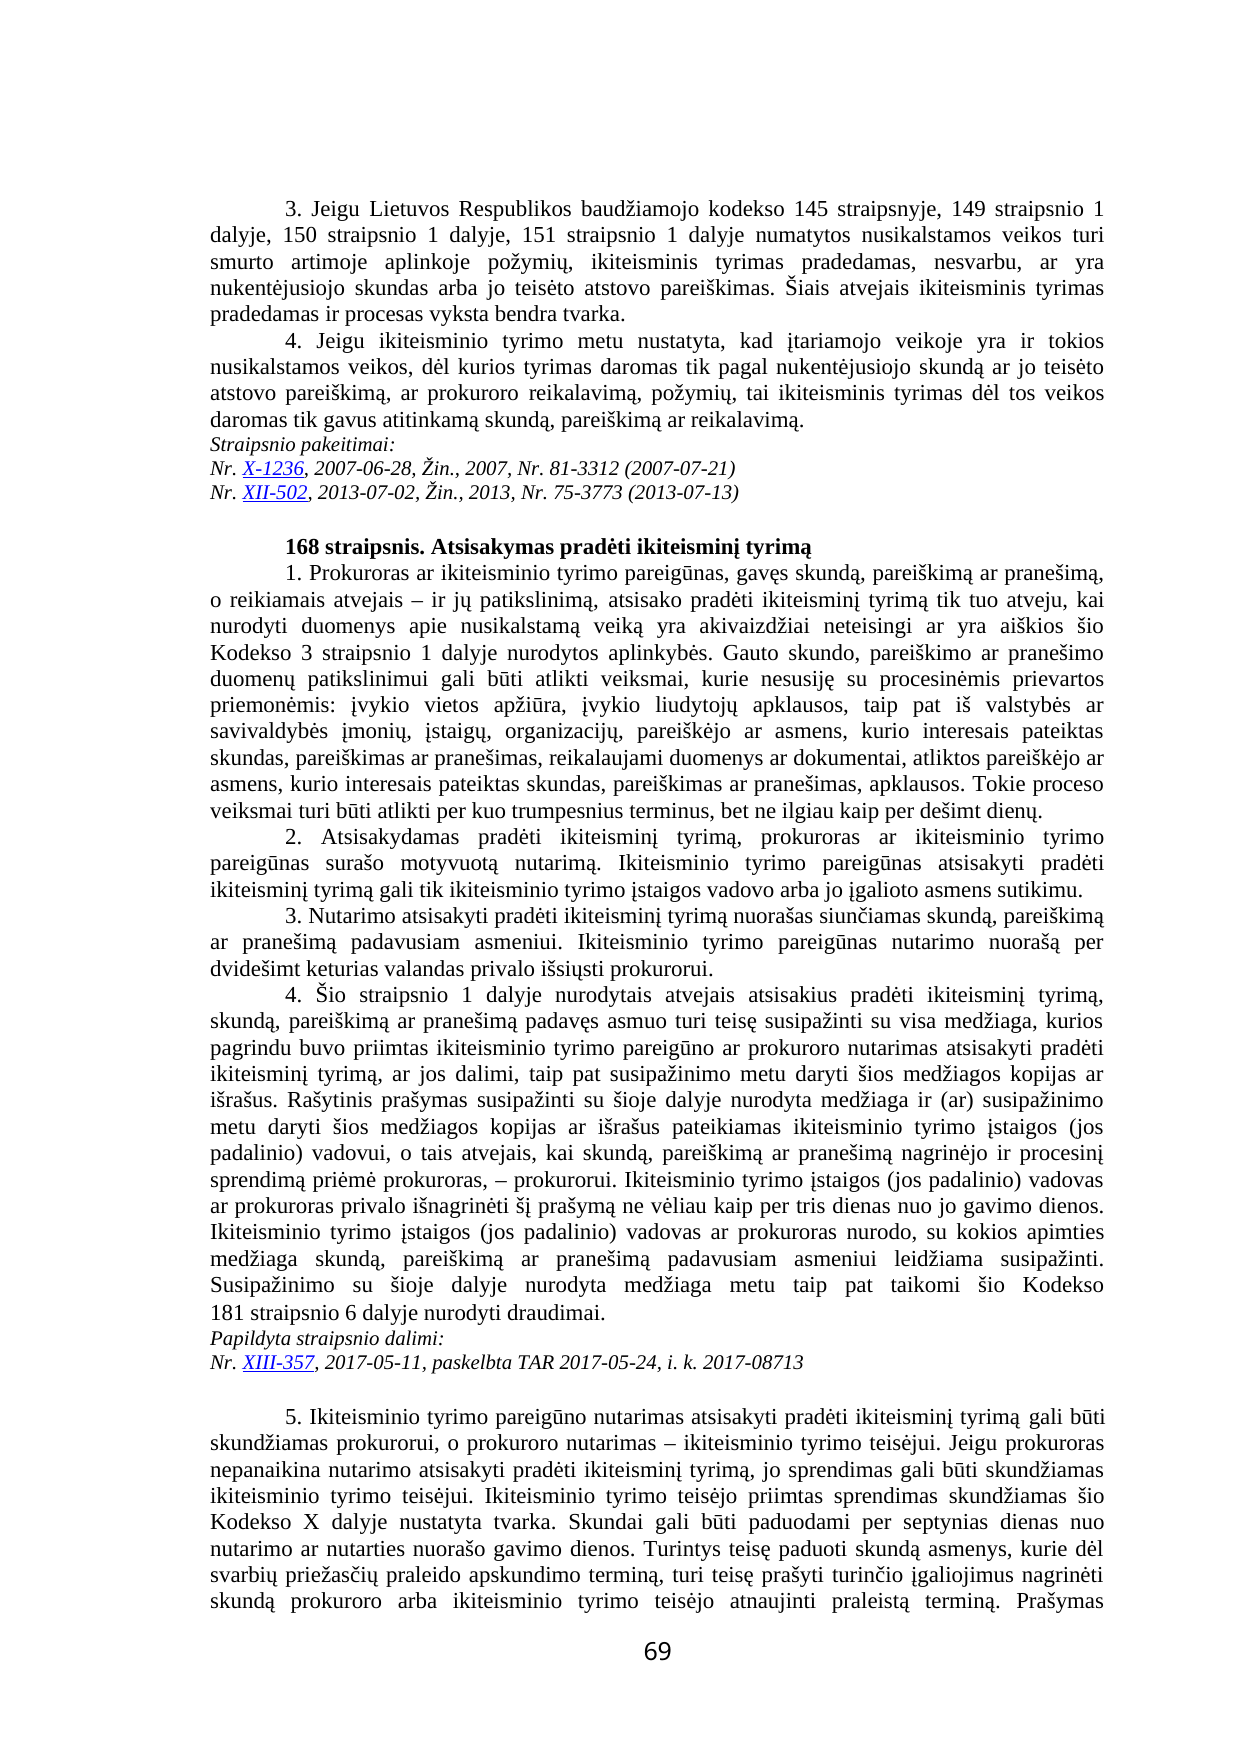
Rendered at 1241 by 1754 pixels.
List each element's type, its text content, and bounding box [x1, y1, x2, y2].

text Nr. XIII-357, 2017-05-11, paskelbta TAR 2017-05-24, i. k. 2017-08713 [210, 1350, 1106, 1374]
text Nr. X-1236, 2007-06-28, Žin., 2007, Nr. 81-3312 (2007-07-21) [210, 456, 1106, 480]
text Nr. XII-502, 2013-07-02, Žin., 2013, Nr. 75-3773 (2013-07-13) [210, 480, 1106, 504]
text 4. Šio straipsnio 1 dalyje nurodytais atvejais atsisakius pradėti ikiteisminį tyrimą, skundą, pareiškimą ar pranešimą padavęs asmuo turi teisę susipažinti su visa medžiaga, kurios pagrindu buvo priimtas ikiteisminio tyrimo pareigūno ar prokuroro nutarimas atsisakyti pradėti ikiteisminį tyrimą, ar jos dalimi, taip pat susipažinimo metu daryti šios medžiagos kopijas ar išrašus. Rašytinis prašymas susipažinti su šioje dalyje nurodyta medžiaga ir (ar) susipažinimo metu daryti šios medžiagos kopijas ar išrašus pateikiamas ikiteisminio tyrimo įstaigos (jos padalinio) vadovui, o tais atvejais, kai skundą, pareiškimą ar pranešimą nagrinėjo ir procesinį sprendimą priėmė prokuroras, – prokurorui. Ikiteisminio tyrimo įstaigos (jos padalinio) vadovas ar prokuroras privalo išnagrinėti šį prašymą ne vėliau kaip per tris dienas nuo jo gavimo dienos. Ikiteisminio tyrimo įstaigos (jos padalinio) vadovas ar prokuroras nurodo, su kokios apimties medžiaga skundą, pareiškimą ar pranešimą padavusiam asmeniui leidžiama susipažinti. Susipažinimo su šioje dalyje nurodyta medžiaga metu taip pat taikomi šio Kodekso 181 straipsnio 6 dalyje nurodyti draudimai. [210, 981, 1106, 1326]
text 3. Nutarimo atsisakyti pradėti ikiteisminį tyrimą nuorašas siunčiamas skundą, pareiškimą ar pranešimą padavusiam asmeniui. Ikiteisminio tyrimo pareigūnas nutarimo nuorašą per dvidešimt keturias valandas privalo išsiųsti prokurorui. [210, 902, 1106, 981]
text 4. Jeigu ikiteisminio tyrimo metu nustatyta, kad įtariamojo veikoje yra ir tokios nusikalstamos veikos, dėl kurios tyrimas daromas tik pagal nukentėjusiojo skundą ar jo teisėto atstovo pareiškimą, ar prokuroro reikalavimą, požymių, tai ikiteisminis tyrimas dėl tos veikos daromas tik gavus atitinkamą skundą, pareiškimą ar reikalavimą. [210, 327, 1106, 432]
text 5. Ikiteisminio tyrimo pareigūno nutarimas atsisakyti pradėti ikiteisminį tyrimą gali būti skundžiamas prokurorui, o prokuroro nutarimas – ikiteisminio tyrimo teisėjui. Jeigu prokuroras nepanaikina nutarimo atsisakyti pradėti ikiteisminį tyrimą, jo sprendimas gali būti skundžiamas ikiteisminio tyrimo teisėjui. Ikiteisminio tyrimo teisėjo priimtas sprendimas skundžiamas šio Kodekso X dalyje nustatyta tvarka. Skundai gali būti paduodami per septynias dienas nuo nutarimo ar nutarties nuorašo gavimo dienos. Turintys teisę paduoti skundą asmenys, kurie dėl svarbių priežasčių praleido apskundimo terminą, turi teisę prašyti turinčio įgaliojimus nagrinėti skundą prokuroro arba ikiteisminio tyrimo teisėjo atnaujinti praleistą terminą. Prašymas [210, 1403, 1106, 1614]
text Papildyta straipsnio dalimi: [210, 1326, 1106, 1350]
text 1. Prokuroras ar ikiteisminio tyrimo pareigūnas, gavęs skundą, pareiškimą ar pranešimą, o reikiamais atvejais – ir jų patikslinimą, atsisako pradėti ikiteisminį tyrimą tik tuo atveju, kai nurodyti duomenys apie nusikalstamą veiką yra akivaizdžiai neteisingi ar yra aiškios šio Kodekso 3 straipsnio 1 dalyje nurodytos aplinkybės. Gauto skundo, pareiškimo ar pranešimo duomenų patikslinimui gali būti atlikti veiksmai, kurie nesusiję su procesinėmis prievartos priemonėmis: įvykio vietos apžiūra, įvykio liudytojų apklausos, taip pat iš valstybės ar savivaldybės įmonių, įstaigų, organizacijų, pareiškėjo ar asmens, kurio interesais pateiktas skundas, pareiškimas ar pranešimas, reikalaujami duomenys ar dokumentai, atliktos pareiškėjo ar asmens, kurio interesais pateiktas skundas, pareiškimas ar pranešimas, apklausos. Tokie proceso veiksmai turi būti atlikti per kuo trumpesnius terminus, bet ne ilgiau kaip per dešimt dienų. [210, 559, 1106, 823]
text 3. Jeigu Lietuvos Respublikos baudžiamojo kodekso 145 straipsnyje, 149 straipsnio 1 dalyje, 150 straipsnio 1 dalyje, 151 straipsnio 1 dalyje numatytos nusikalstamos veikos turi smurto artimoje aplinkoje požymių, ikiteisminis tyrimas pradedamas, nesvarbu, ar yra nukentėjusiojo skundas arba jo teisėto atstovo pareiškimas. Šiais atvejais ikiteisminis tyrimas pradedamas ir procesas vyksta bendra tvarka. [210, 195, 1106, 327]
text 2. Atsisakydamas pradėti ikiteisminį tyrimą, prokuroras ar ikiteisminio tyrimo pareigūnas surašo motyvuotą nutarimą. Ikiteisminio tyrimo pareigūnas atsisakyti pradėti ikiteisminį tyrimą gali tik ikiteisminio tyrimo įstaigos vadovo arba jo įgalioto asmens sutikimu. [210, 823, 1106, 902]
text Straipsnio pakeitimai: [210, 432, 1106, 456]
text 168 straipsnis. Atsisakymas pradėti ikiteisminį tyrimą [210, 533, 1106, 559]
